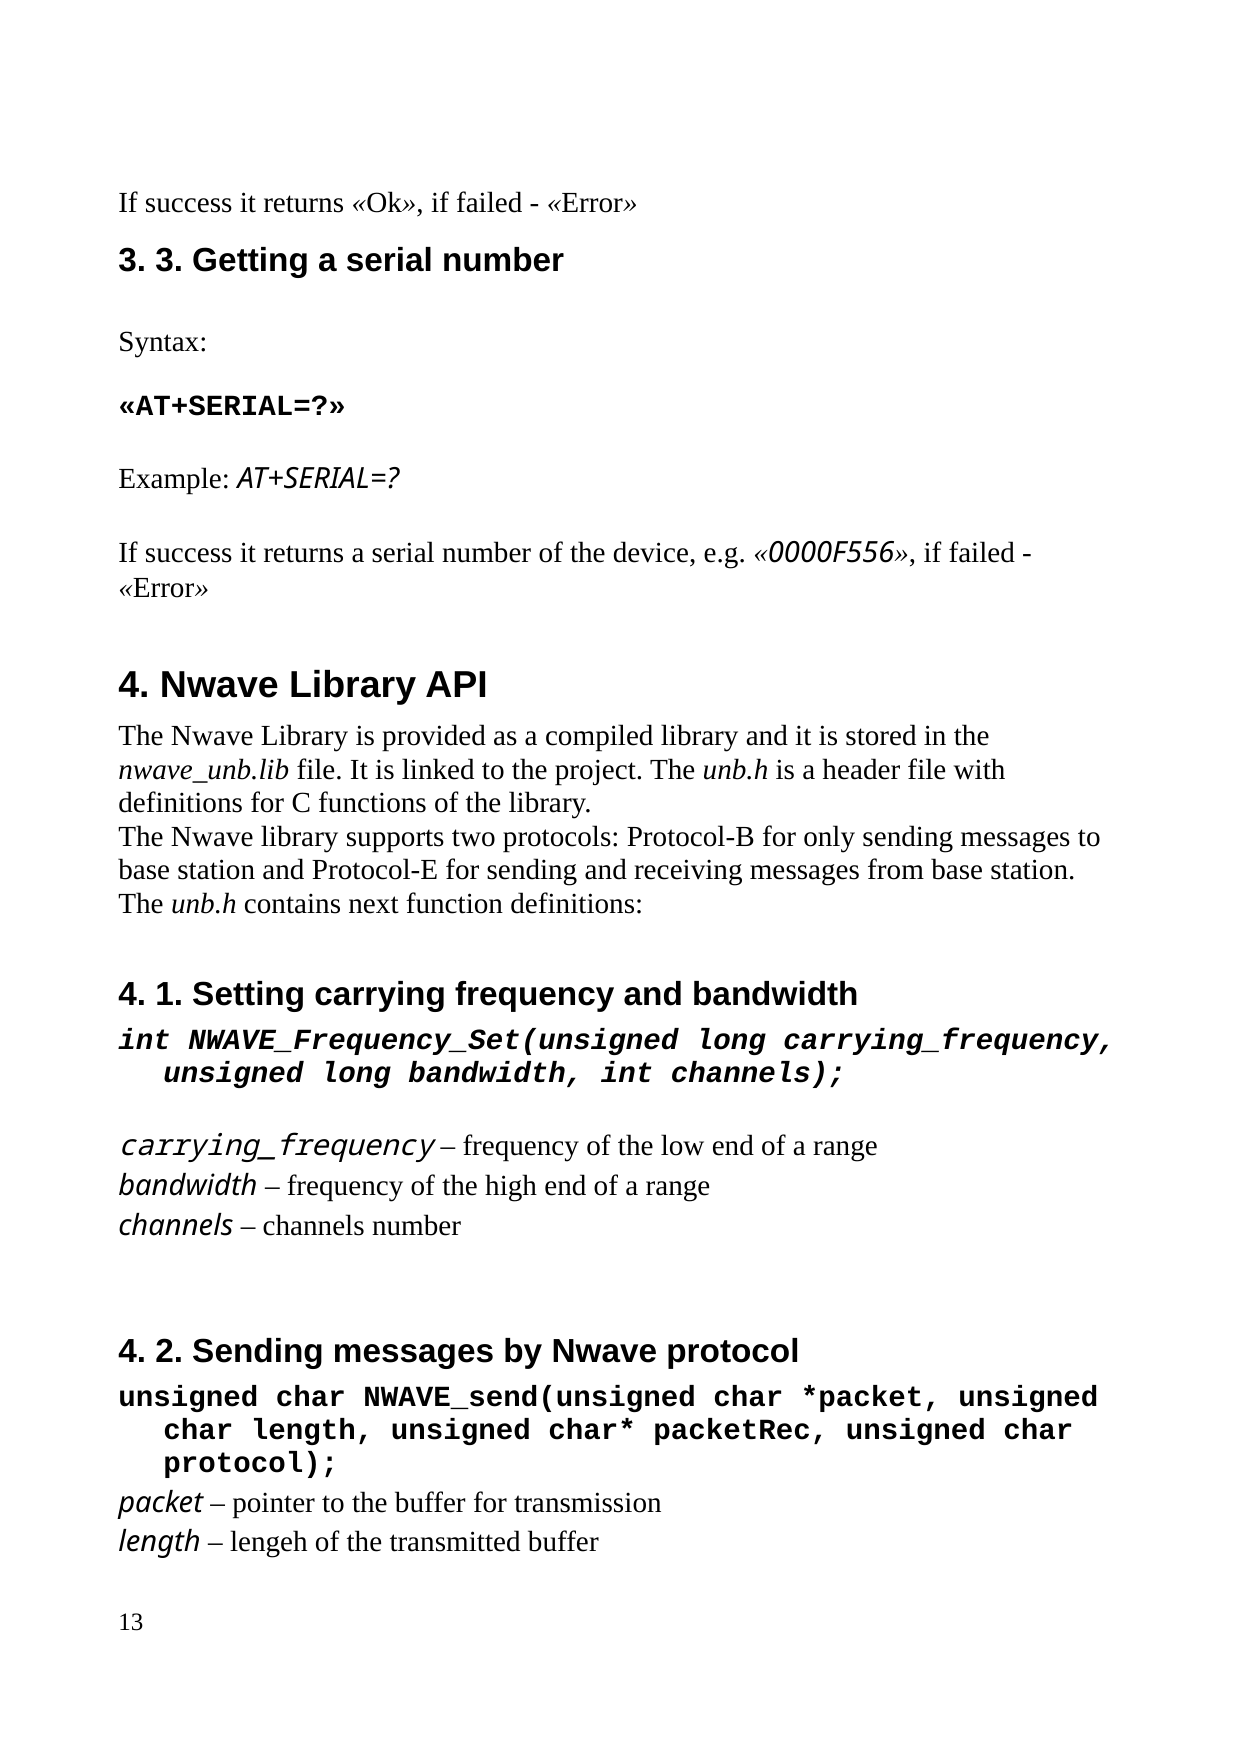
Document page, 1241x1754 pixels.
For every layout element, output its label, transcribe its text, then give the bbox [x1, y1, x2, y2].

list «AT+SERIAL=?» [118, 391, 1122, 424]
subtitle 4. 2. Sending messages by Nwave protocol [118, 1331, 1122, 1369]
list The unb.h contains next function definitions: [118, 886, 1122, 919]
list unsigned char NWAVE_send(unsigned char *packet, unsigned char length, unsigned char* packetRec, unsigned char protocol); [118, 1382, 1122, 1481]
subtitle 4. Nwave Library API [118, 663, 1122, 706]
list Syntax: [118, 324, 1122, 358]
subtitle 4. 1. Setting carrying frequency and bandwidth [118, 974, 1122, 1012]
list channels – channels number [118, 1204, 1122, 1243]
subtitle 3. 3. Getting a serial number [118, 239, 1122, 278]
list bandwidth – frequency of the high end of a range [118, 1164, 1122, 1204]
list packet – pointer to the buffer for transmission [118, 1481, 1122, 1521]
list The Nwave Library is provided as a compiled library and it is stored in the nwave_unb.lib file. It is linked to the project. The unb.h is a header file with definitions for C functions of the library. [118, 718, 1122, 819]
list int NWAVE_Frequency_Set(unsigned long carrying_frequency, unsigned long bandwidth, int channels); [118, 1025, 1122, 1091]
list carrying_frequency – frequency of the low end of a range [118, 1124, 1122, 1164]
list If success it returns «Ok», if failed - «Error» [118, 185, 1122, 219]
list Example: AT+SERIAL=? [118, 458, 1122, 497]
list If success it returns a serial number of the device, e.g. «0000F556», if failed - «Error» [118, 531, 1122, 604]
list The Nwave library supports two protocols: Protocol-B for only sending messages to base station and Protocol-E for sending and receiving messages from base station. [118, 819, 1122, 886]
list length – lengеh of the transmitted buffer [118, 1521, 1122, 1560]
